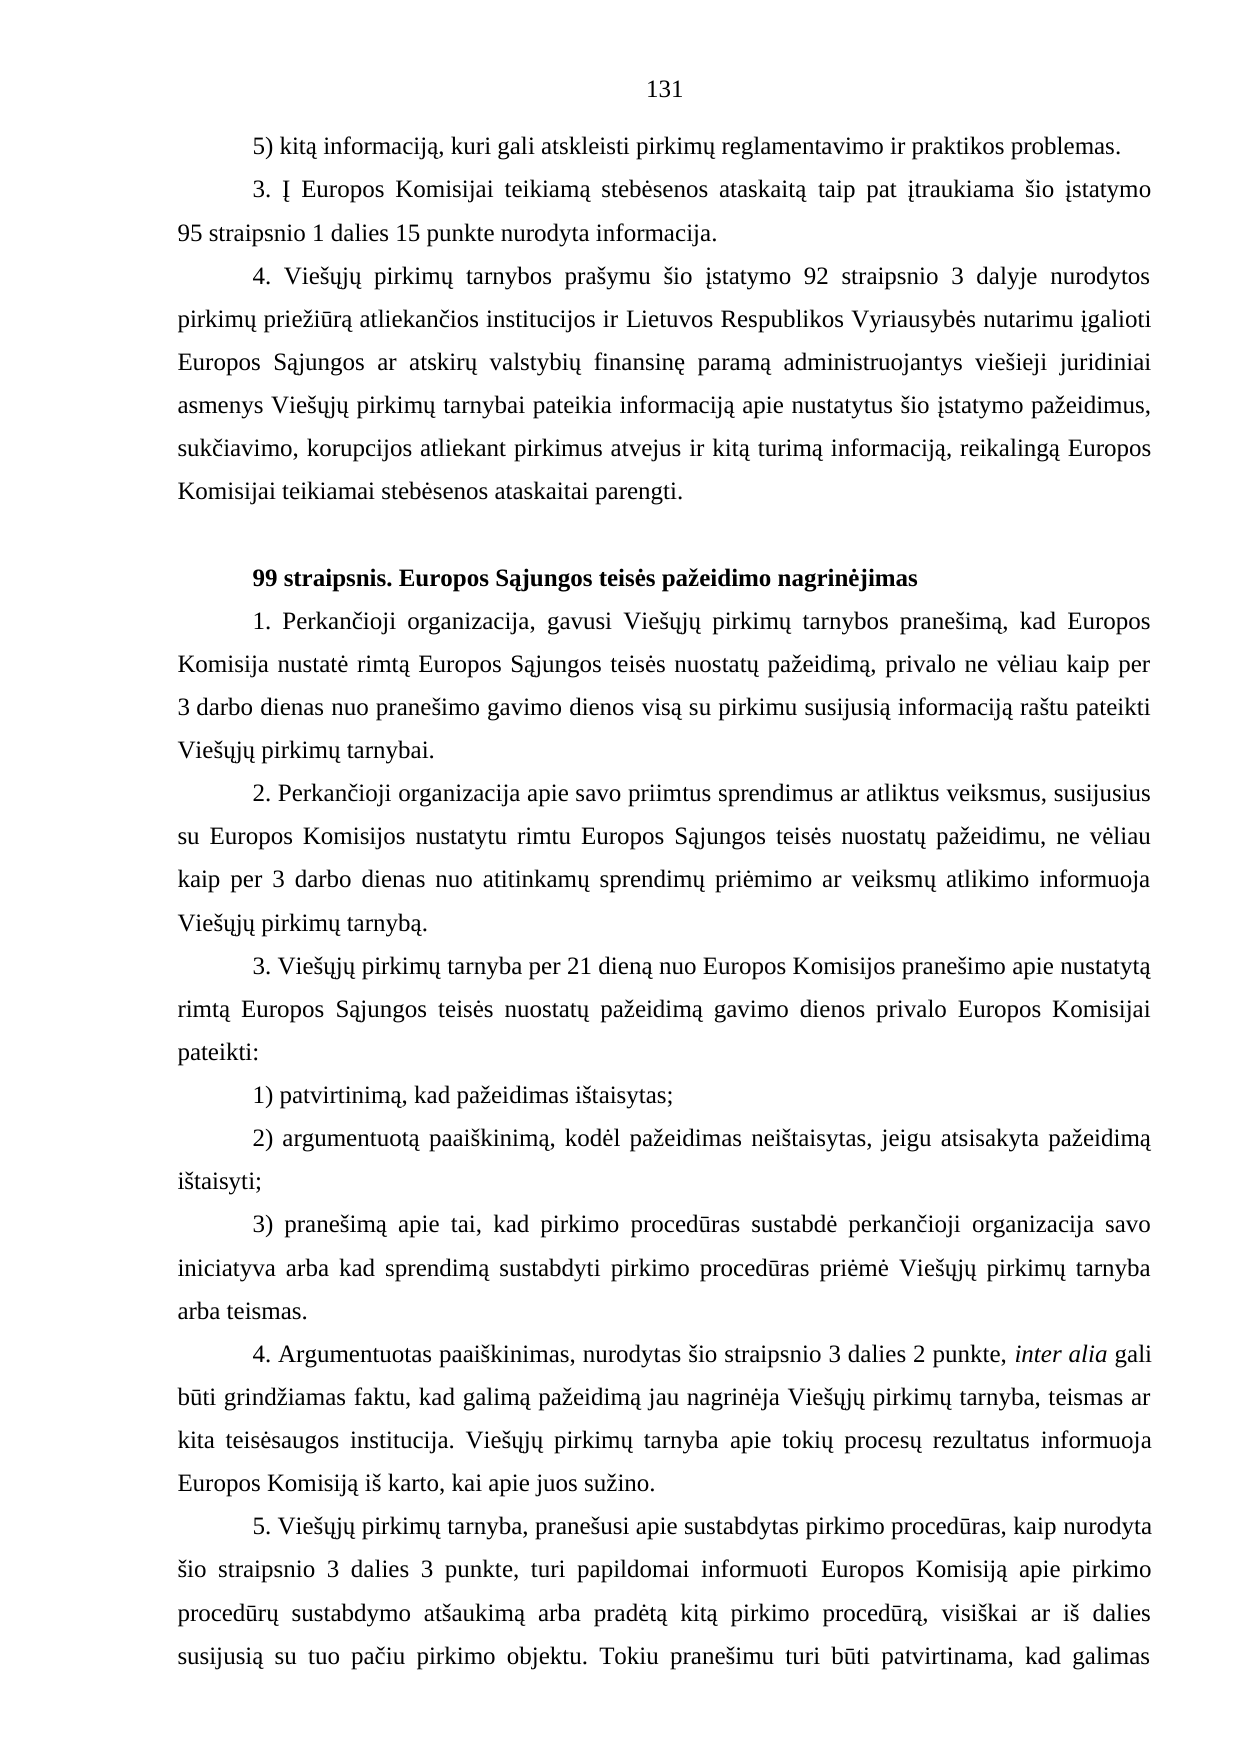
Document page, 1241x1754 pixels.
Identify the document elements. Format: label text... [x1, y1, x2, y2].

text 99 straipsnis. Europos Sąjungos teisės pažeidimo nagrinėjimas [177, 563, 1152, 591]
text 3. Viešųjų pirkimų tarnyba per 21 dieną nuo Europos Komisijos pranešimo apie nustatytą rimtą Europos Sąjungos teisės nuostatų pažeidimą gavimo dienos privalo Europos Komisijai pateikti: [177, 951, 1152, 1066]
text 4. Argumentuotas paaiškinimas, nurodytas šio straipsnio 3 dalies 2 punkte, inter alia gali būti grindžiamas faktu, kad galimą pažeidimą jau nagrinėja Viešųjų pirkimų tarnyba, teismas ar kita teisėsaugos institucija. Viešųjų pirkimų tarnyba apie tokių procesų rezultatus informuoja Europos Komisiją iš karto, kai apie juos sužino. [177, 1339, 1152, 1497]
text 4. Viešųjų pirkimų tarnybos prašymu šio įstatymo 92 straipsnio 3 dalyje nurodytos pirkimų priežiūrą atliekančios institucijos ir Lietuvos Respublikos Vyriausybės nutarimu įgalioti Europos Sąjungos ar atskirų valstybių finansinę paramą administruojantys viešieji juridiniai asmenys Viešųjų pirkimų tarnybai pateikia informaciją apie nustatytus šio įstatymo pažeidimus, sukčiavimo, korupcijos atliekant pirkimus atvejus ir kitą turimą informaciją, reikalingą Europos Komisijai teikiamai stebėsenos ataskaitai parengti. [177, 261, 1152, 505]
text 5. Viešųjų pirkimų tarnyba, pranešusi apie sustabdytas pirkimo procedūras, kaip nurodyta šio straipsnio 3 dalies 3 punkte, turi papildomai informuoti Europos Komisiją apie pirkimo procedūrų sustabdymo atšaukimą arba pradėtą kitą pirkimo procedūrą, visiškai ar iš dalies susijusią su tuo pačiu pirkimo objektu. Tokiu pranešimu turi būti patvirtinama, kad galimas [177, 1511, 1152, 1669]
text 2) argumentuotą paaiškinimą, kodėl pažeidimas neištaisytas, jeigu atsisakyta pažeidimą ištaisyti; [177, 1123, 1152, 1195]
text 3. Į Europos Komisijai teikiamą stebėsenos ataskaitą taip pat įtraukiama šio įstatymo 95 straipsnio 1 dalies 15 punkte nurodyta informacija. [177, 174, 1152, 246]
text 3) pranešimą apie tai, kad pirkimo procedūras sustabdė perkančioji organizacija savo iniciatyva arba kad sprendimą sustabdyti pirkimo procedūras priėmė Viešųjų pirkimų tarnyba arba teismas. [177, 1209, 1152, 1324]
text 1. Perkančioji organizacija, gavusi Viešųjų pirkimų tarnybos pranešimą, kad Europos Komisija nustatė rimtą Europos Sąjungos teisės nuostatų pažeidimą, privalo ne vėliau kaip per 3 darbo dienas nuo pranešimo gavimo dienos visą su pirkimu susijusią informaciją raštu pateikti Viešųjų pirkimų tarnybai. [177, 606, 1152, 764]
text 1) patvirtinimą, kad pažeidimas ištaisytas; [177, 1080, 1152, 1109]
text 2. Perkančioji organizacija apie savo priimtus sprendimus ar atliktus veiksmus, susijusius su Europos Komisijos nustatytu rimtu Europos Sąjungos teisės nuostatų pažeidimu, ne vėliau kaip per 3 darbo dienas nuo atitinkamų sprendimų priėmimo ar veiksmų atlikimo informuoja Viešųjų pirkimų tarnybą. [177, 778, 1152, 936]
text 5) kitą informaciją, kuri gali atskleisti pirkimų reglamentavimo ir praktikos problemas. [177, 131, 1152, 160]
